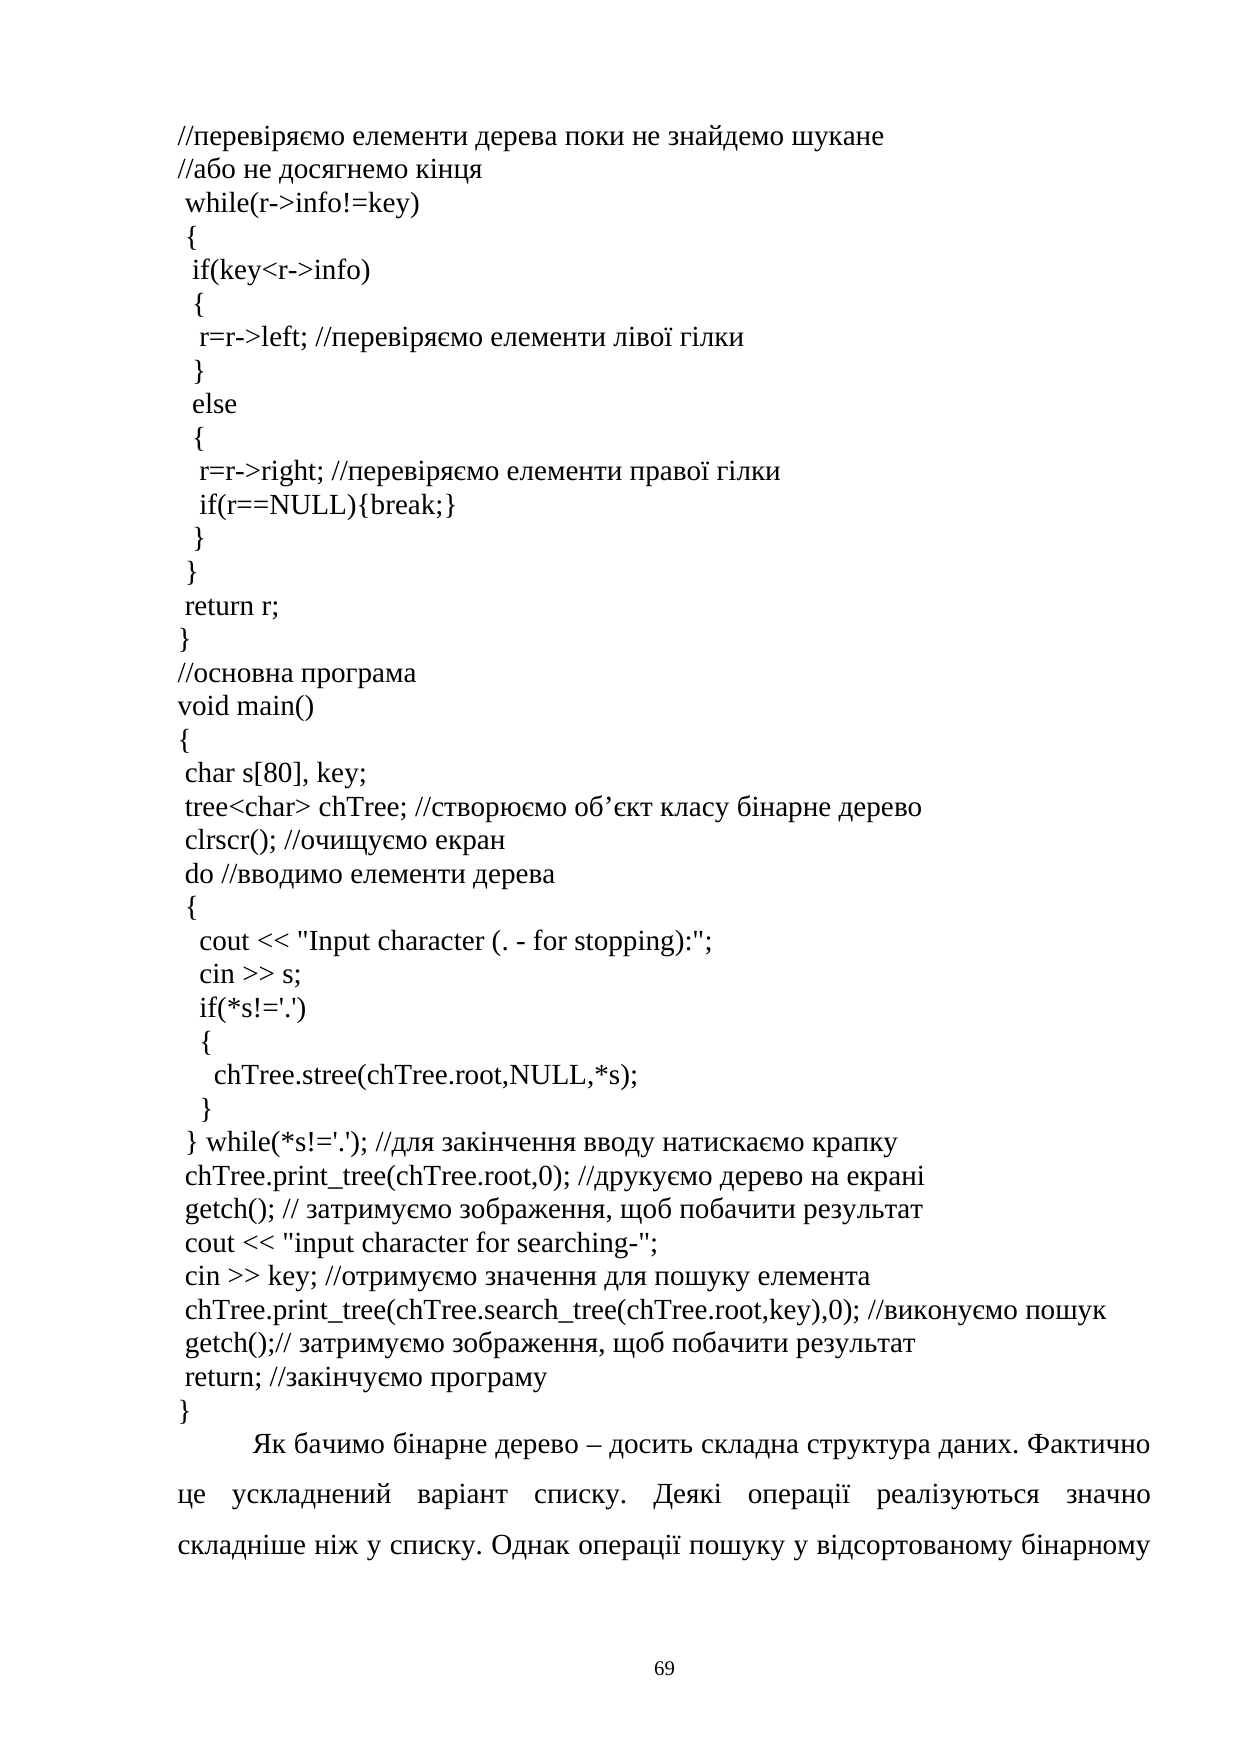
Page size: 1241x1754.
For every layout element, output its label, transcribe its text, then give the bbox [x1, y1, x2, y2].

text } [177, 554, 1152, 588]
text cin >> key; //отримуємо значення для пошуку елемента [177, 1258, 1152, 1292]
text } while(*s!='.'); //для закінчення вводу натискаємо крапку [177, 1124, 1152, 1158]
text if(*s!='.') [177, 990, 1152, 1024]
text } [177, 1091, 1152, 1124]
text tree<char> chTree; //створюємо об’єкт класу бінарне дерево [177, 789, 1152, 822]
text { [177, 889, 1152, 923]
text //перевіряємо елементи дерева поки не знайдемо шукане [177, 118, 1152, 152]
text } [177, 1393, 1152, 1426]
text } [177, 621, 1152, 655]
text while(r->info!=key) [177, 185, 1152, 219]
text { [177, 286, 1152, 319]
text cout << "input character for searching-"; [177, 1225, 1152, 1258]
text getch();// затримуємо зображення, щоб побачити результат [177, 1326, 1152, 1359]
text //або не досягнемо кінця [177, 152, 1152, 185]
text return r; [177, 588, 1152, 621]
text clrscr(); //очищуємо екран [177, 822, 1152, 856]
text if(key<r->info) [177, 252, 1152, 286]
text { [177, 219, 1152, 252]
text chTree.print_tree(chTree.search_tree(chTree.root,key),0); //виконуємо пошук [177, 1292, 1152, 1326]
text { [177, 722, 1152, 755]
text //основна програма [177, 655, 1152, 688]
text cout << "Input character (. - for stopping):"; [177, 923, 1152, 957]
text } [177, 353, 1152, 386]
text cin >> s; [177, 957, 1152, 990]
text chTree.print_tree(chTree.root,0); //друкуємо дерево на екрані [177, 1158, 1152, 1191]
text do //вводимо елементи дерева [177, 856, 1152, 889]
text char s[80], key; [177, 755, 1152, 789]
text chTree.stree(chTree.root,NULL,*s); [177, 1057, 1152, 1091]
text return; //закінчуємо програму [177, 1359, 1152, 1393]
text void main() [177, 688, 1152, 722]
text if(r==NULL){break;} [177, 487, 1152, 521]
text { [177, 1024, 1152, 1057]
text Як бачимо бінарне дерево – досить складна структура даних. Фактично це ускладнений варіант списку. Деякі операції реалізуються значно складніше ніж у списку. Однак операції пошуку у відсортованому бінарному [177, 1426, 1152, 1560]
text getch(); // затримуємо зображення, щоб побачити результат [177, 1191, 1152, 1225]
text } [177, 521, 1152, 554]
text { [177, 420, 1152, 453]
text else [177, 386, 1152, 420]
text r=r->right; //перевіряємо елементи правої гілки [177, 453, 1152, 487]
text r=r->left; //перевіряємо елементи лівої гілки [177, 319, 1152, 353]
